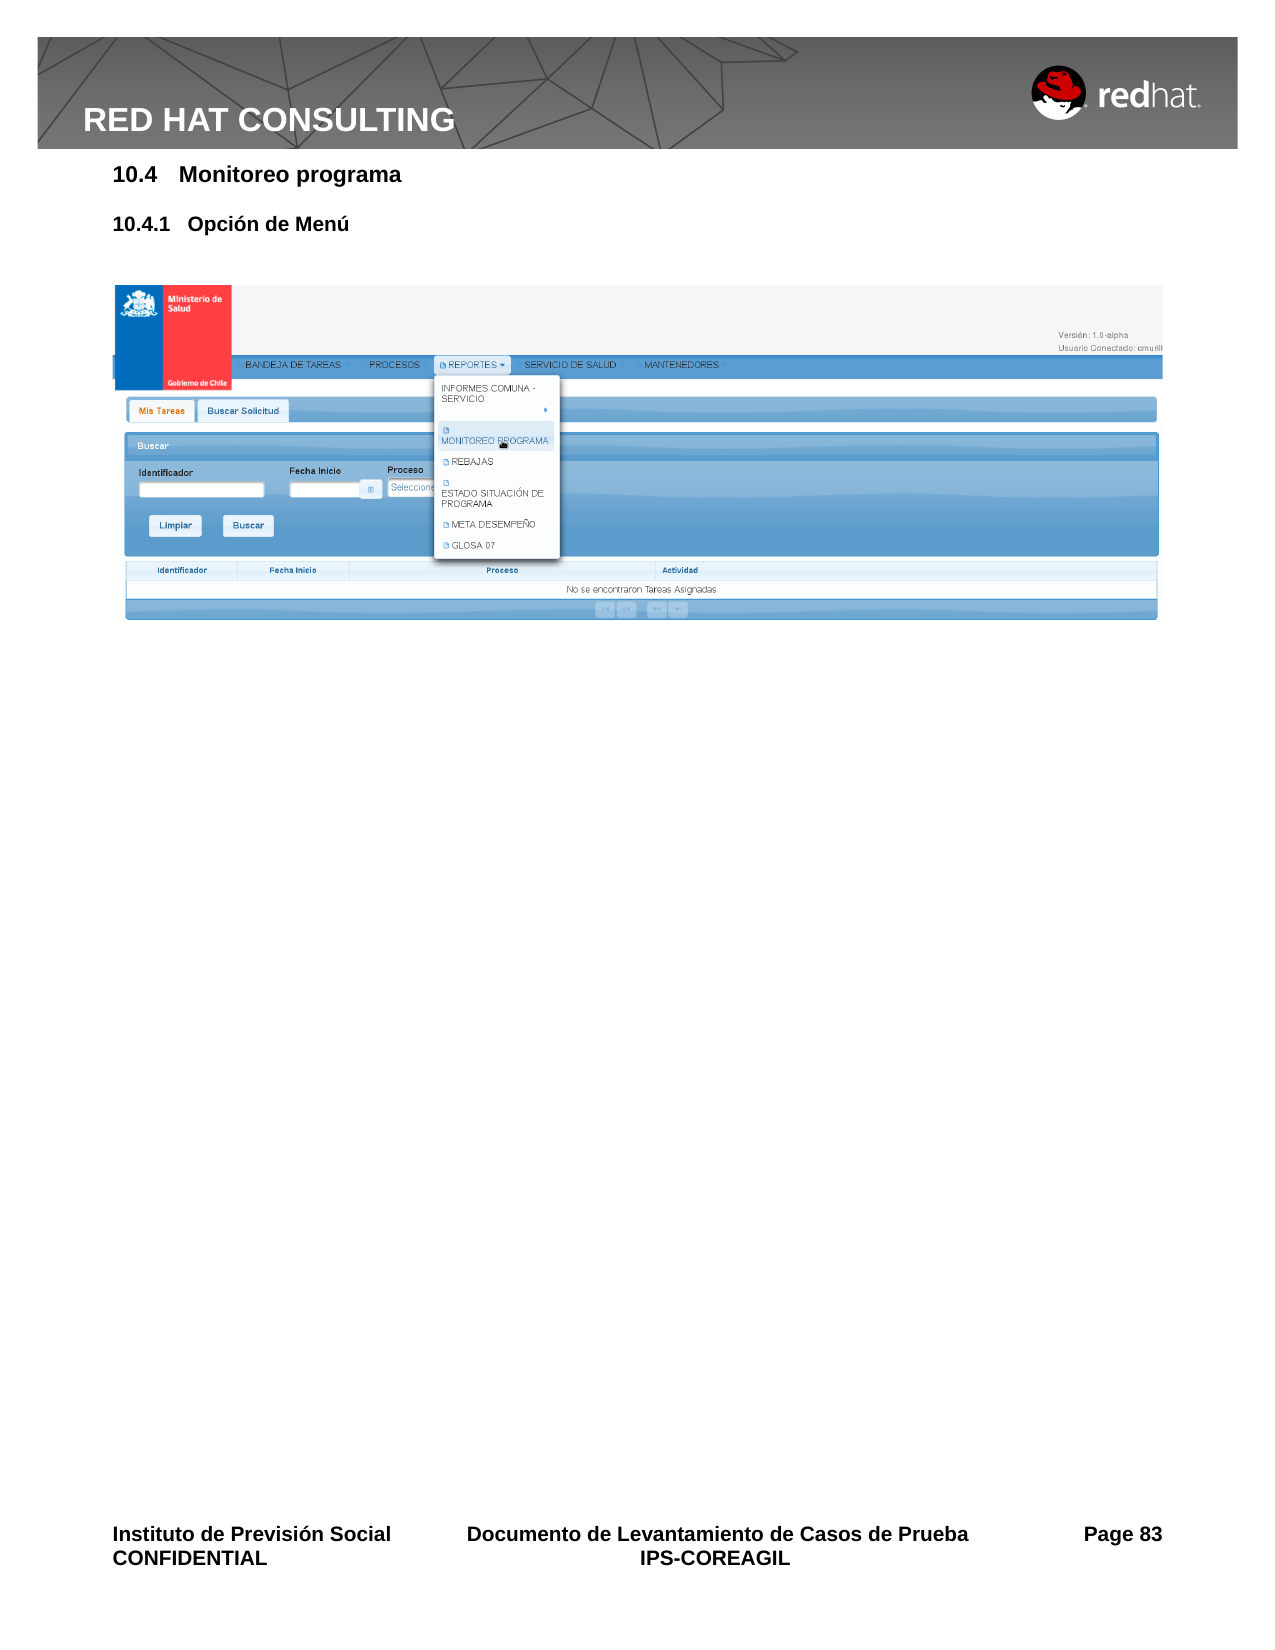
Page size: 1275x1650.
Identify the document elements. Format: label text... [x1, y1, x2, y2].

subtitle Opción de Menú [112, 212, 1162, 236]
picture [112, 285, 1163, 624]
picture [37, 37, 1238, 149]
subtitle Monitoreo programa [112, 161, 1162, 187]
